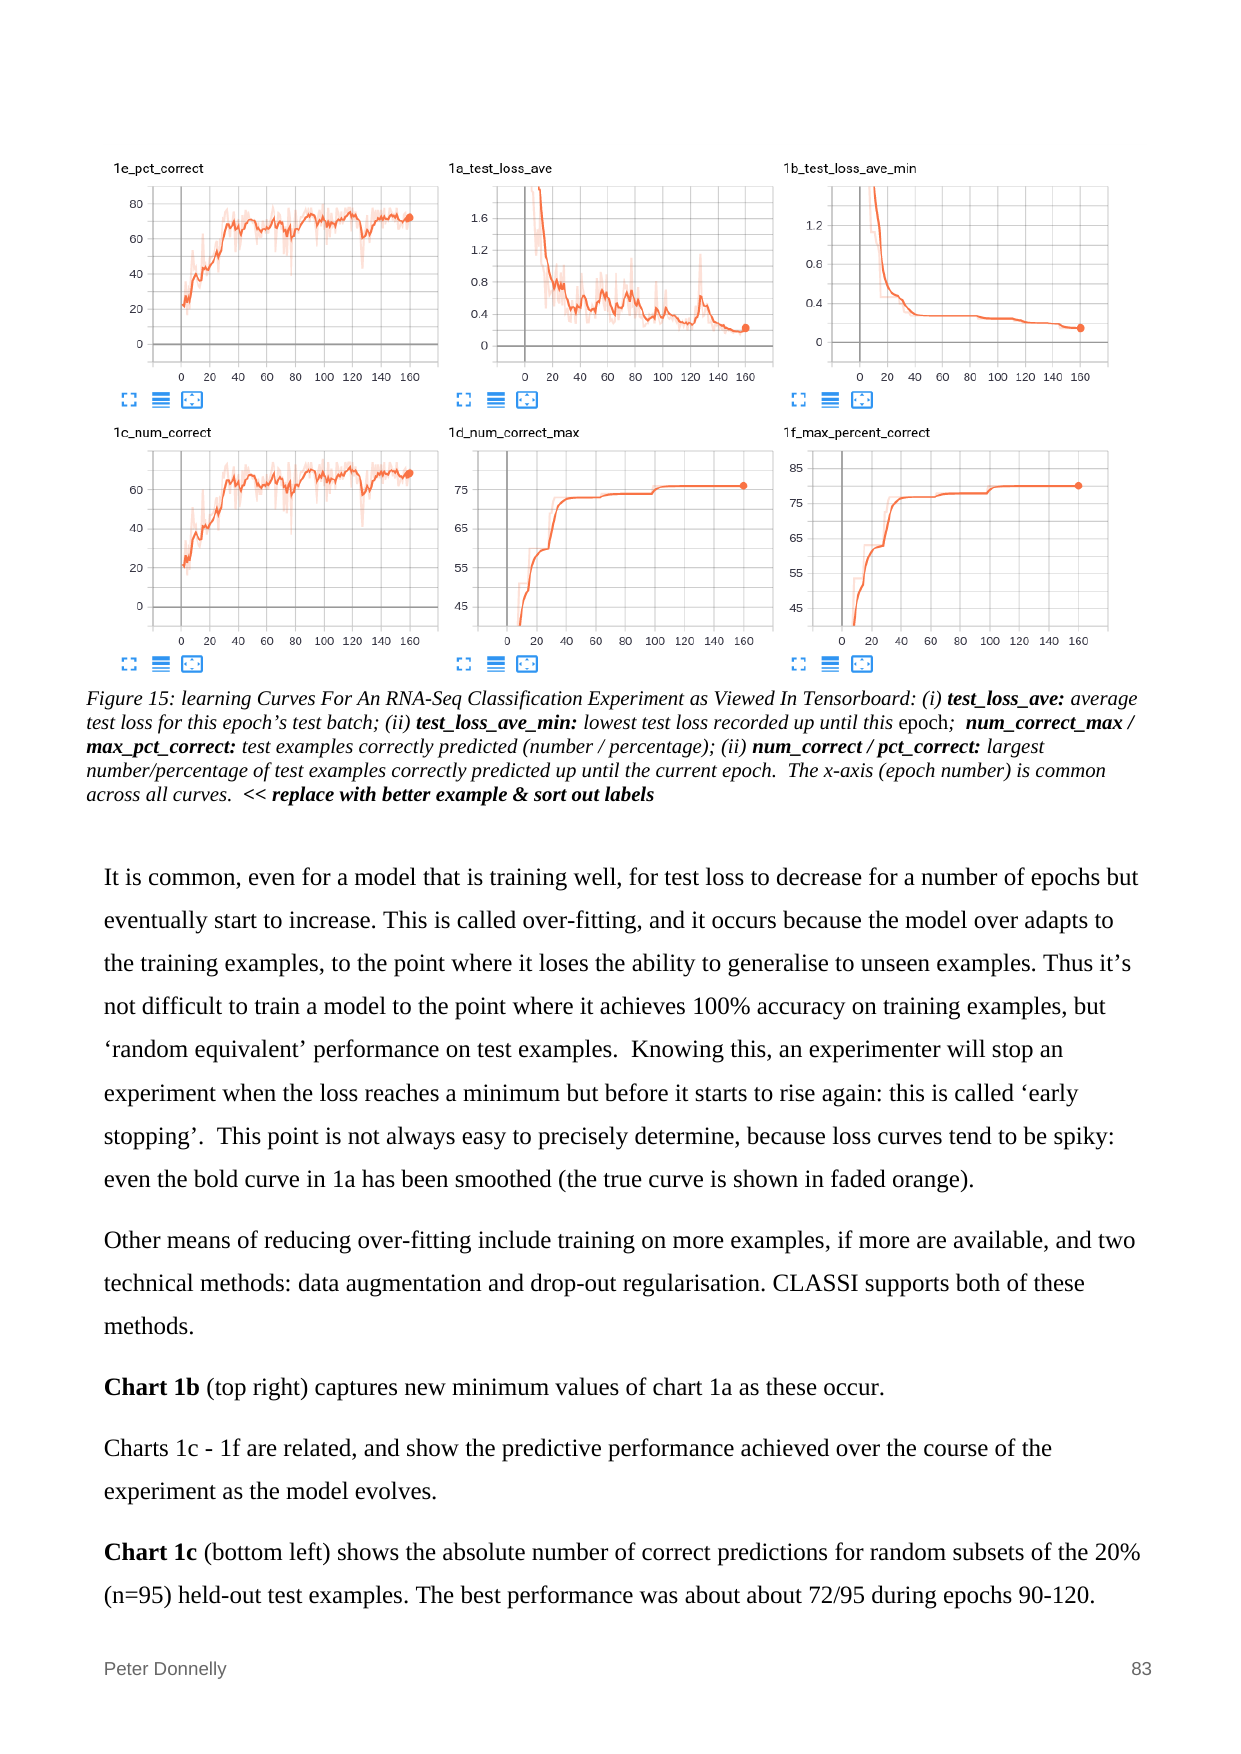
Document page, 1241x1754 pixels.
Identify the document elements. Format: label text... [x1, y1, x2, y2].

text [86, 120, 1164, 144]
text Figure 15: learning Curves For An RNA-Seq Classification Experiment as Viewed In Tensorboard: (i) test_loss_ave: average test loss for this epoch’s test batch; (ii) test_loss_ave_min: lowest test loss recorded up until this epoch; num_correct_max / max_pct_correct: test examples correctly predicted (number / percentage); (ii) num_correct / pct_correct: largest number/percentage of test examples correctly predicted up until the current epoch. The x-axis (epoch number) is common across all curves. << replace with better example & sort out labels [86, 144, 1164, 806]
text Charts 1c - 1f are related, and show the predictive performance achieved over the course of the experiment as the model evolves. [103, 1433, 1146, 1504]
text Chart 1c (bottom left) shows the absolute number of correct predictions for random subsets of the 20% (n=95) held-out test examples. The best performance was about about 72/95 during epochs 90-120. [103, 1537, 1146, 1608]
text It is common, even for a model that is training well, for test loss to decrease for a number of epochs but eventually start to increase. This is called over-fitting, and it occurs because the model over adapts to the training examples, to the point where it loses the ability to generalise to unseen examples. Thus it’s not difficult to train a model to the point where it achieves 100% accuracy on training examples, but ‘random equivalent’ performance on test examples. Knowing this, an experimenter will stop an experiment when the loss reaches a minimum but before it starts to rise again: this is called ‘early stopping’. This point is not always easy to precisely determine, because loss curves tend to be spiky: even the bold curve in 1a has been smoothed (the true curve is shown in faded orange). [103, 806, 1146, 1193]
text Other means of reducing over-fitting include training on more examples, if more are available, and two technical methods: data augmentation and drop-out regularisation. CLASSI supports both of these methods. [103, 1225, 1146, 1340]
text Chart 1b (top right) captures new minimum values of chart 1a as these occur. [103, 1372, 1146, 1401]
picture [103, 144, 1147, 686]
